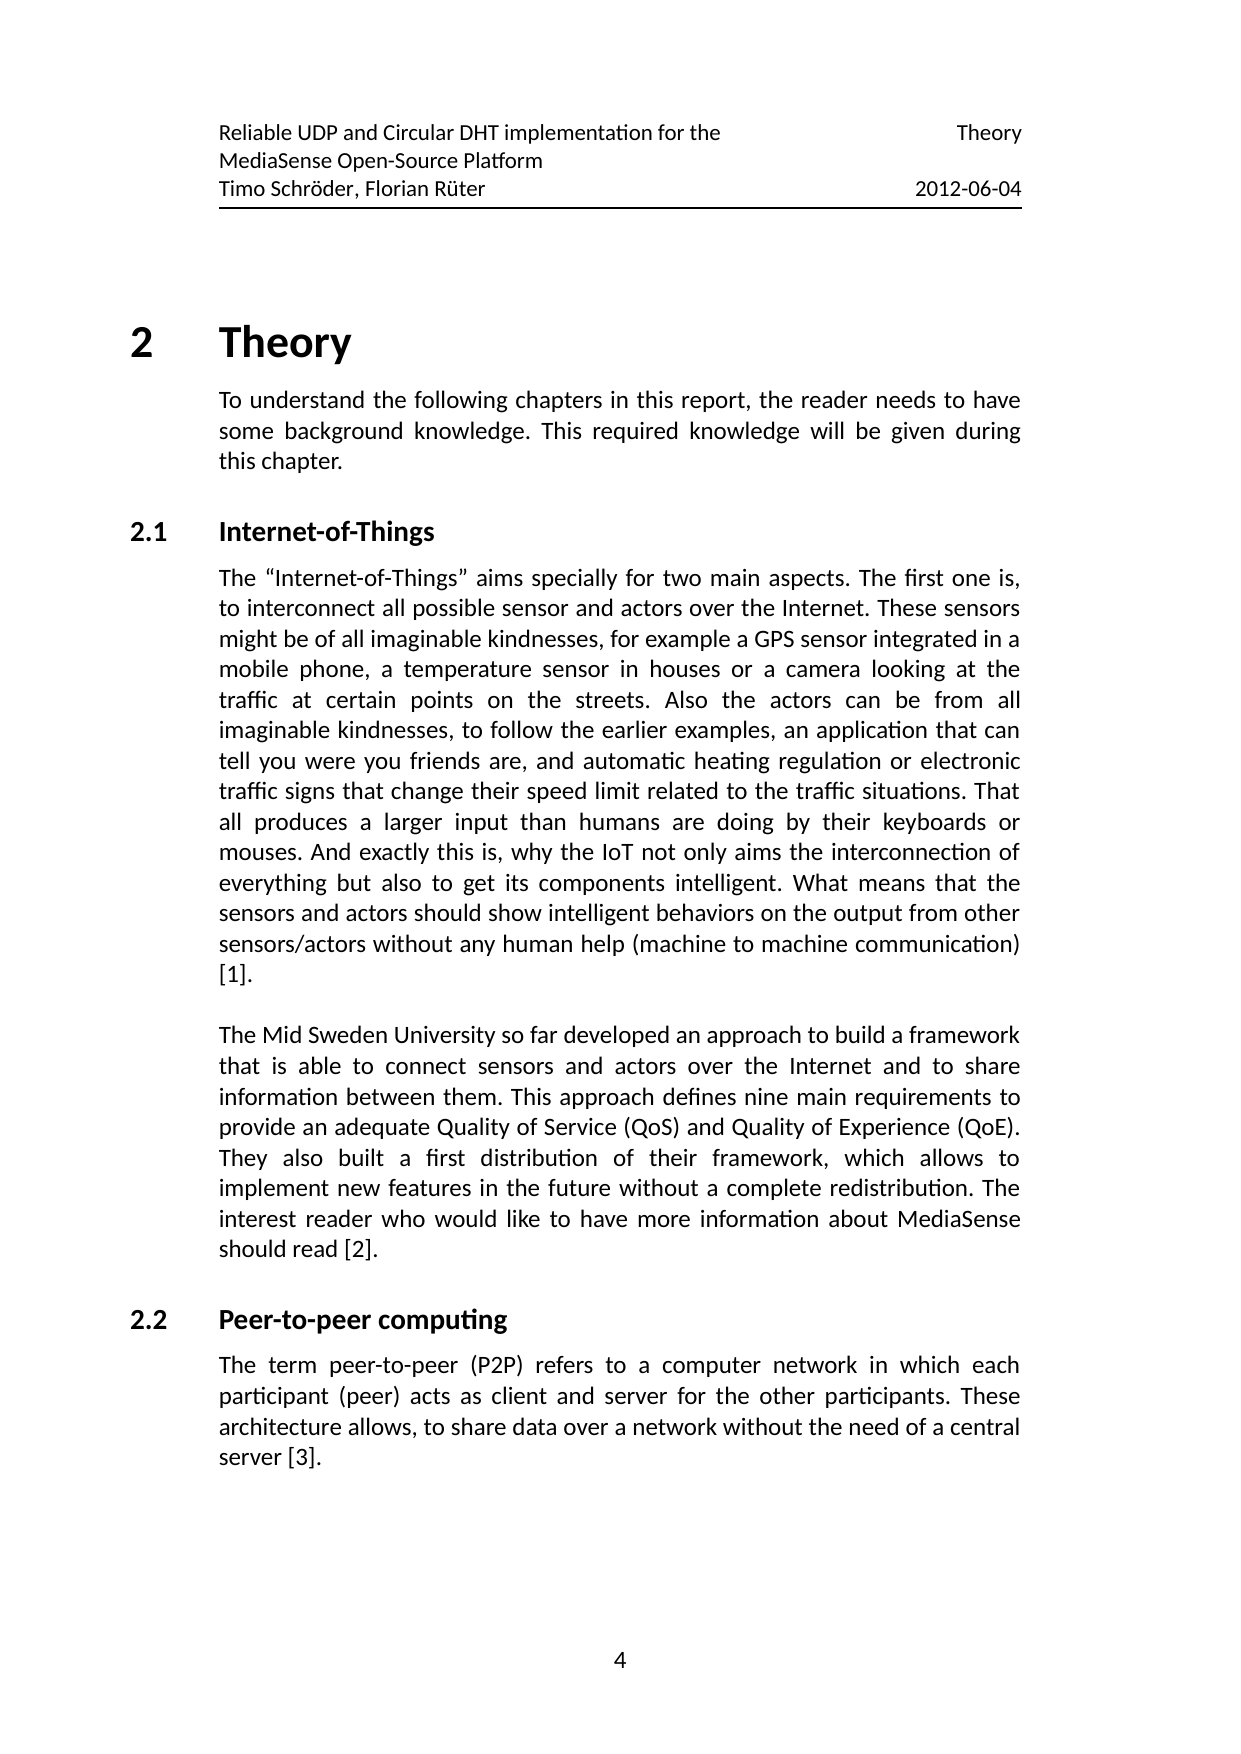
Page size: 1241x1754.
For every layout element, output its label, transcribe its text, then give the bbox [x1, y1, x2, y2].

subtitle Internet-of-Things [130, 513, 1022, 549]
text The “Internet-of-Things” aims specially for two main aspects. The first one is, to interconnect all possible sensor and actors over the Internet. These sensors might be of all imaginable kindnesses, for example a GPS sensor integrated in a mobile phone, a temperature sensor in houses or a camera looking at the traffic at certain points on the streets. Also the actors can be from all imaginable kindnesses, to follow the earlier examples, an application that can tell you were you friends are, and automatic heating regulation or electronic traffic signs that change their speed limit related to the traffic situations. That all produces a larger input than humans are doing by their keyboards or mouses. And exactly this is, why the IoT not only aims the interconnection of everything but also to get its components intelligent. What means that the sensors and actors should show intelligent behaviors on the output from other sensors/actors without any human help (machine to machine communication) [1]. [218, 562, 1022, 989]
text To understand the following chapters in this report, the reader needs to have some background knowledge. This required knowledge will be given during this chapter. [218, 384, 1022, 476]
text The term peer-to-peer (P2P) refers to a computer network in which each participant (peer) acts as client and server for the other participants. These architecture allows, to share data over a network without the need of a central server [3]. [218, 1350, 1022, 1472]
subtitle Peer-to-peer computing [130, 1301, 1022, 1337]
subtitle Theory [130, 313, 1022, 369]
text The Mid Sweden University so far developed an approach to build a framework that is able to connect sensors and actors over the Internet and to share information between them. This approach defines nine main requirements to provide an adequate Quality of Service (QoS) and Quality of Experience (QoE). They also built a first distribution of their framework, which allows to implement new features in the future without a complete redistribution. The interest reader who would like to have more information about MediaSense should read [2]. [218, 1020, 1022, 1264]
